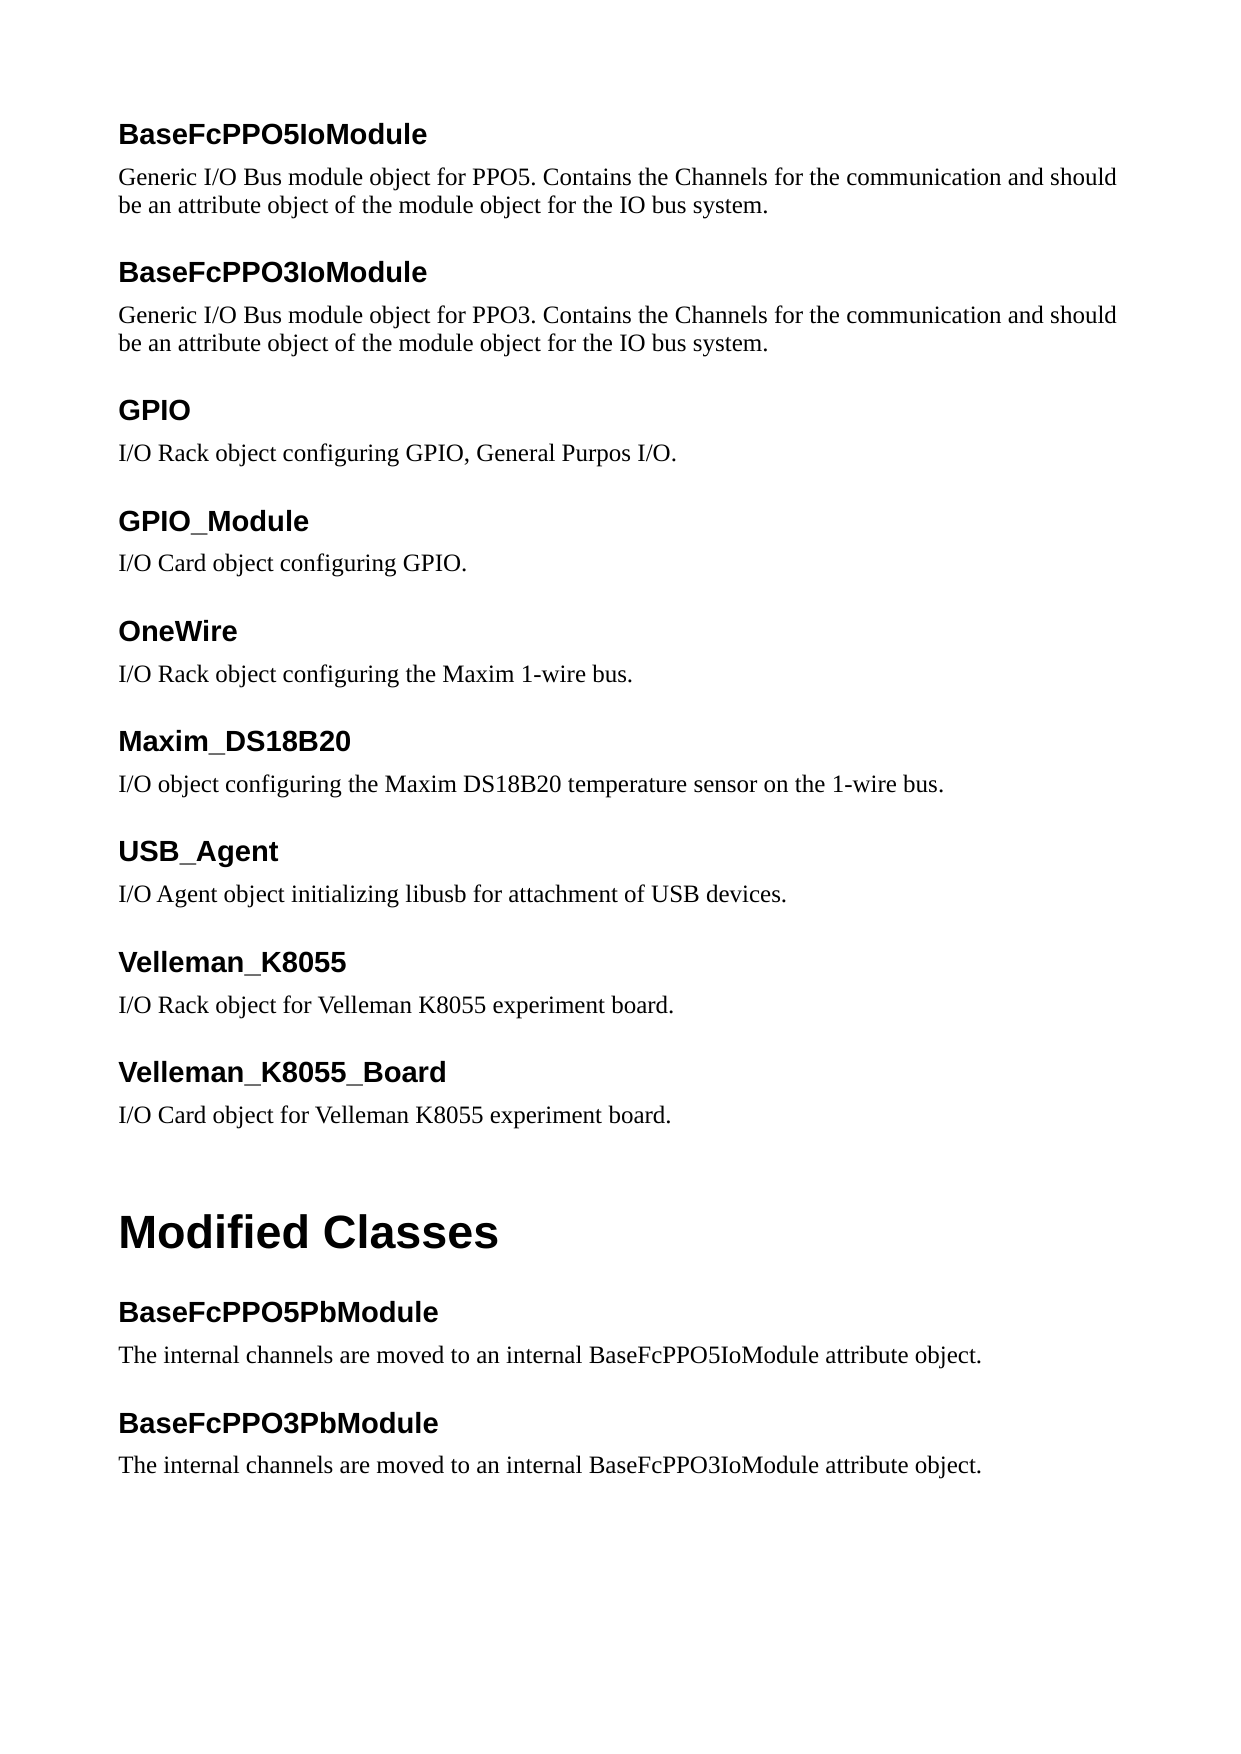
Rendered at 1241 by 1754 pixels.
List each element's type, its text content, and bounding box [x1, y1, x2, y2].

text Generic I/O Bus module object for PPO5. Contains the Channels for the communication and should be an attribute object of the module object for the IO bus system. [118, 163, 1122, 219]
text I/O Rack object for Velleman K8055 experiment board. [118, 991, 1122, 1018]
subtitle Velleman_K8055_Board [118, 1056, 1122, 1089]
subtitle GPIO [118, 394, 1122, 427]
subtitle Velleman_K8055 [118, 946, 1122, 978]
subtitle Modified Classes [118, 1207, 1122, 1259]
text I/O Card object configuring GPIO. [118, 549, 1122, 577]
subtitle BaseFcPPO5PbModule [118, 1296, 1122, 1329]
subtitle USB_Agent [118, 835, 1122, 868]
subtitle Maxim_DS18B20 [118, 725, 1122, 758]
subtitle GPIO_Module [118, 504, 1122, 537]
subtitle BaseFcPPO3PbModule [118, 1407, 1122, 1439]
text I/O object configuring the Maxim DS18B20 temperature sensor on the 1-wire bus. [118, 770, 1122, 798]
text The internal channels are moved to an internal BaseFcPPO3IoModule attribute object. [118, 1452, 1122, 1479]
text I/O Card object for Velleman K8055 experiment board. [118, 1101, 1122, 1129]
text I/O Rack object configuring the Maxim 1-wire bus. [118, 660, 1122, 688]
text Generic I/O Bus module object for PPO3. Contains the Channels for the communication and should be an attribute object of the module object for the IO bus system. [118, 301, 1122, 357]
subtitle OneWire [118, 615, 1122, 647]
subtitle BaseFcPPO3IoModule [118, 256, 1122, 289]
text I/O Rack object configuring GPIO, General Purpos I/O. [118, 439, 1122, 467]
text I/O Agent object initializing libusb for attachment of USB devices. [118, 881, 1122, 908]
subtitle BaseFcPPO5IoModule [118, 118, 1122, 151]
text The internal channels are moved to an internal BaseFcPPO5IoModule attribute object. [118, 1341, 1122, 1369]
